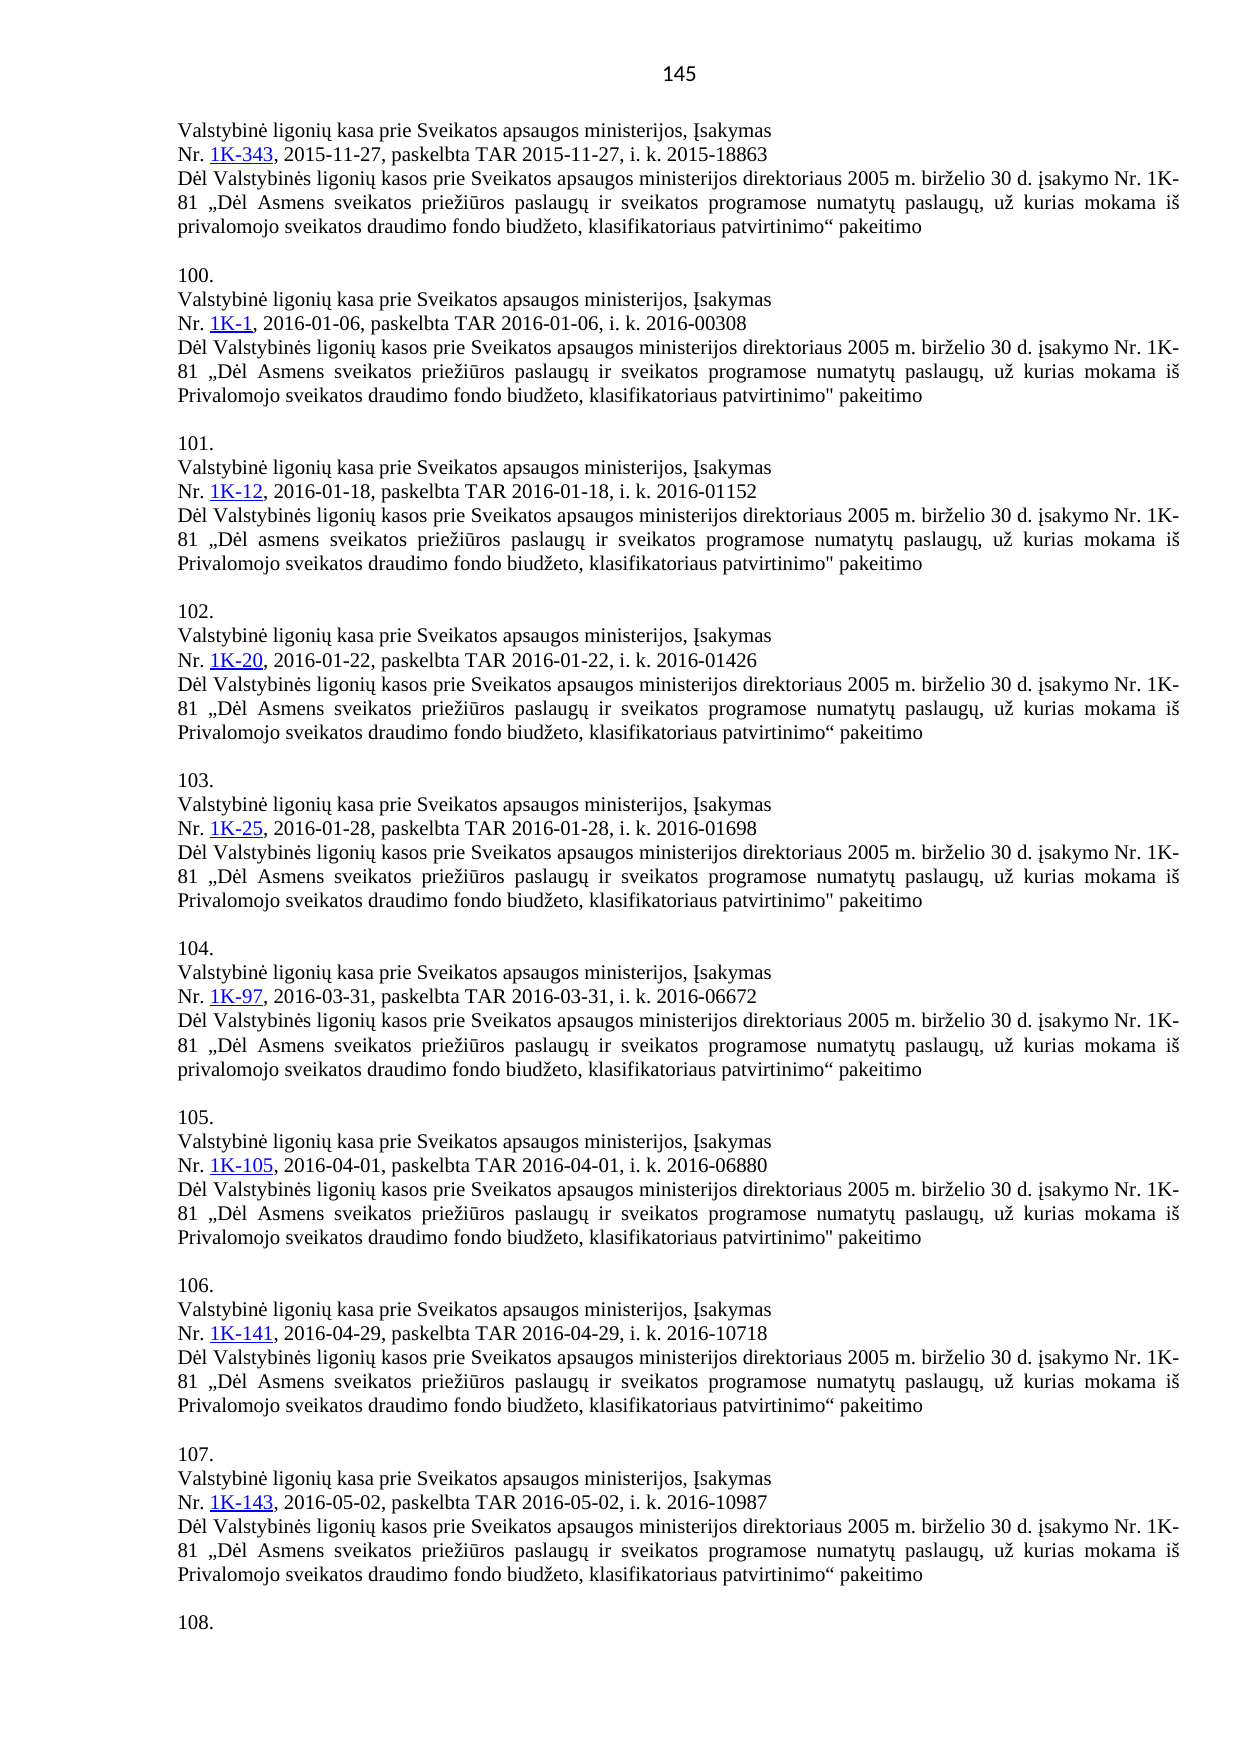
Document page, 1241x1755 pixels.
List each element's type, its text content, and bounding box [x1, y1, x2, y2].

text Dėl Valstybinės ligonių kasos prie Sveikatos apsaugos ministerijos direktoriaus 2005 m. birželio 30 d. įsakymo Nr. 1K-81 „Dėl Asmens sveikatos priežiūros paslaugų ir sveikatos programose numatytų paslaugų, už kurias mokama iš Privalomojo sveikatos draudimo fondo biudžeto, klasifikatoriaus patvirtinimo'' pakeitimo [177, 1177, 1181, 1249]
text Nr. 1K-25, 2016-01-28, paskelbta TAR 2016-01-28, i. k. 2016-01698 [177, 816, 1181, 840]
text Nr. 1K-97, 2016-03-31, paskelbta TAR 2016-03-31, i. k. 2016-06672 [177, 984, 1181, 1008]
text Nr. 1K-12, 2016-01-18, paskelbta TAR 2016-01-18, i. k. 2016-01152 [177, 479, 1181, 503]
text 101. [177, 431, 1181, 455]
text Dėl Valstybinės ligonių kasos prie Sveikatos apsaugos ministerijos direktoriaus 2005 m. birželio 30 d. įsakymo Nr. 1K-81 „Dėl asmens sveikatos priežiūros paslaugų ir sveikatos programose numatytų paslaugų, už kurias mokama iš Privalomojo sveikatos draudimo fondo biudžeto, klasifikatoriaus patvirtinimo" pakeitimo [177, 503, 1181, 575]
text Dėl Valstybinės ligonių kasos prie Sveikatos apsaugos ministerijos direktoriaus 2005 m. birželio 30 d. įsakymo Nr. 1K-81 „Dėl Asmens sveikatos priežiūros paslaugų ir sveikatos programose numatytų paslaugų, už kurias mokama iš Privalomojo sveikatos draudimo fondo biudžeto, klasifikatoriaus patvirtinimo“ pakeitimo [177, 1345, 1181, 1417]
text 102. [177, 599, 1181, 623]
text Dėl Valstybinės ligonių kasos prie Sveikatos apsaugos ministerijos direktoriaus 2005 m. birželio 30 d. įsakymo Nr. 1K-81 „Dėl Asmens sveikatos priežiūros paslaugų ir sveikatos programose numatytų paslaugų, už kurias mokama iš privalomojo sveikatos draudimo fondo biudžeto, klasifikatoriaus patvirtinimo“ pakeitimo [177, 166, 1181, 238]
text Nr. 1K-343, 2015-11-27, paskelbta TAR 2015-11-27, i. k. 2015-18863 [177, 142, 1181, 166]
text Valstybinė ligonių kasa prie Sveikatos apsaugos ministerijos, Įsakymas [177, 455, 1181, 479]
text Valstybinė ligonių kasa prie Sveikatos apsaugos ministerijos, Įsakymas [177, 1466, 1181, 1490]
text Dėl Valstybinės ligonių kasos prie Sveikatos apsaugos ministerijos direktoriaus 2005 m. birželio 30 d. įsakymo Nr. 1K-81 „Dėl Asmens sveikatos priežiūros paslaugų ir sveikatos programose numatytų paslaugų, už kurias mokama iš Privalomojo sveikatos draudimo fondo biudžeto, klasifikatoriaus patvirtinimo“ pakeitimo [177, 1514, 1181, 1586]
text Nr. 1K-143, 2016-05-02, paskelbta TAR 2016-05-02, i. k. 2016-10987 [177, 1490, 1181, 1514]
text 106. [177, 1273, 1181, 1297]
text Dėl Valstybinės ligonių kasos prie Sveikatos apsaugos ministerijos direktoriaus 2005 m. birželio 30 d. įsakymo Nr. 1K-81 „Dėl Asmens sveikatos priežiūros paslaugų ir sveikatos programose numatytų paslaugų, už kurias mokama iš Privalomojo sveikatos draudimo fondo biudžeto, klasifikatoriaus patvirtinimo“ pakeitimo [177, 672, 1181, 744]
text Nr. 1K-105, 2016-04-01, paskelbta TAR 2016-04-01, i. k. 2016-06880 [177, 1153, 1181, 1177]
text 103. [177, 768, 1181, 792]
text Nr. 1K-141, 2016-04-29, paskelbta TAR 2016-04-29, i. k. 2016-10718 [177, 1321, 1181, 1345]
text Valstybinė ligonių kasa prie Sveikatos apsaugos ministerijos, Įsakymas [177, 1129, 1181, 1153]
text Dėl Valstybinės ligonių kasos prie Sveikatos apsaugos ministerijos direktoriaus 2005 m. birželio 30 d. įsakymo Nr. 1K-81 „Dėl Asmens sveikatos priežiūros paslaugų ir sveikatos programose numatytų paslaugų, už kurias mokama iš Privalomojo sveikatos draudimo fondo biudžeto, klasifikatoriaus patvirtinimo" pakeitimo [177, 840, 1181, 912]
text Dėl Valstybinės ligonių kasos prie Sveikatos apsaugos ministerijos direktoriaus 2005 m. birželio 30 d. įsakymo Nr. 1K-81 „Dėl Asmens sveikatos priežiūros paslaugų ir sveikatos programose numatytų paslaugų, už kurias mokama iš privalomojo sveikatos draudimo fondo biudžeto, klasifikatoriaus patvirtinimo“ pakeitimo [177, 1008, 1181, 1081]
text Valstybinė ligonių kasa prie Sveikatos apsaugos ministerijos, Įsakymas [177, 960, 1181, 984]
text Valstybinė ligonių kasa prie Sveikatos apsaugos ministerijos, Įsakymas [177, 1297, 1181, 1321]
text Dėl Valstybinės ligonių kasos prie Sveikatos apsaugos ministerijos direktoriaus 2005 m. birželio 30 d. įsakymo Nr. 1K-81 „Dėl Asmens sveikatos priežiūros paslaugų ir sveikatos programose numatytų paslaugų, už kurias mokama iš Privalomojo sveikatos draudimo fondo biudžeto, klasifikatoriaus patvirtinimo" pakeitimo [177, 335, 1181, 407]
text 108. [177, 1610, 1181, 1634]
text 107. [177, 1442, 1181, 1466]
text 100. [177, 262, 1181, 287]
text Valstybinė ligonių kasa prie Sveikatos apsaugos ministerijos, Įsakymas [177, 623, 1181, 647]
text Valstybinė ligonių kasa prie Sveikatos apsaugos ministerijos, Įsakymas [177, 118, 1181, 142]
text 105. [177, 1105, 1181, 1129]
text Nr. 1K-1, 2016-01-06, paskelbta TAR 2016-01-06, i. k. 2016-00308 [177, 311, 1181, 335]
text Valstybinė ligonių kasa prie Sveikatos apsaugos ministerijos, Įsakymas [177, 792, 1181, 816]
text Nr. 1K-20, 2016-01-22, paskelbta TAR 2016-01-22, i. k. 2016-01426 [177, 647, 1181, 672]
text 104. [177, 936, 1181, 960]
text Valstybinė ligonių kasa prie Sveikatos apsaugos ministerijos, Įsakymas [177, 287, 1181, 311]
